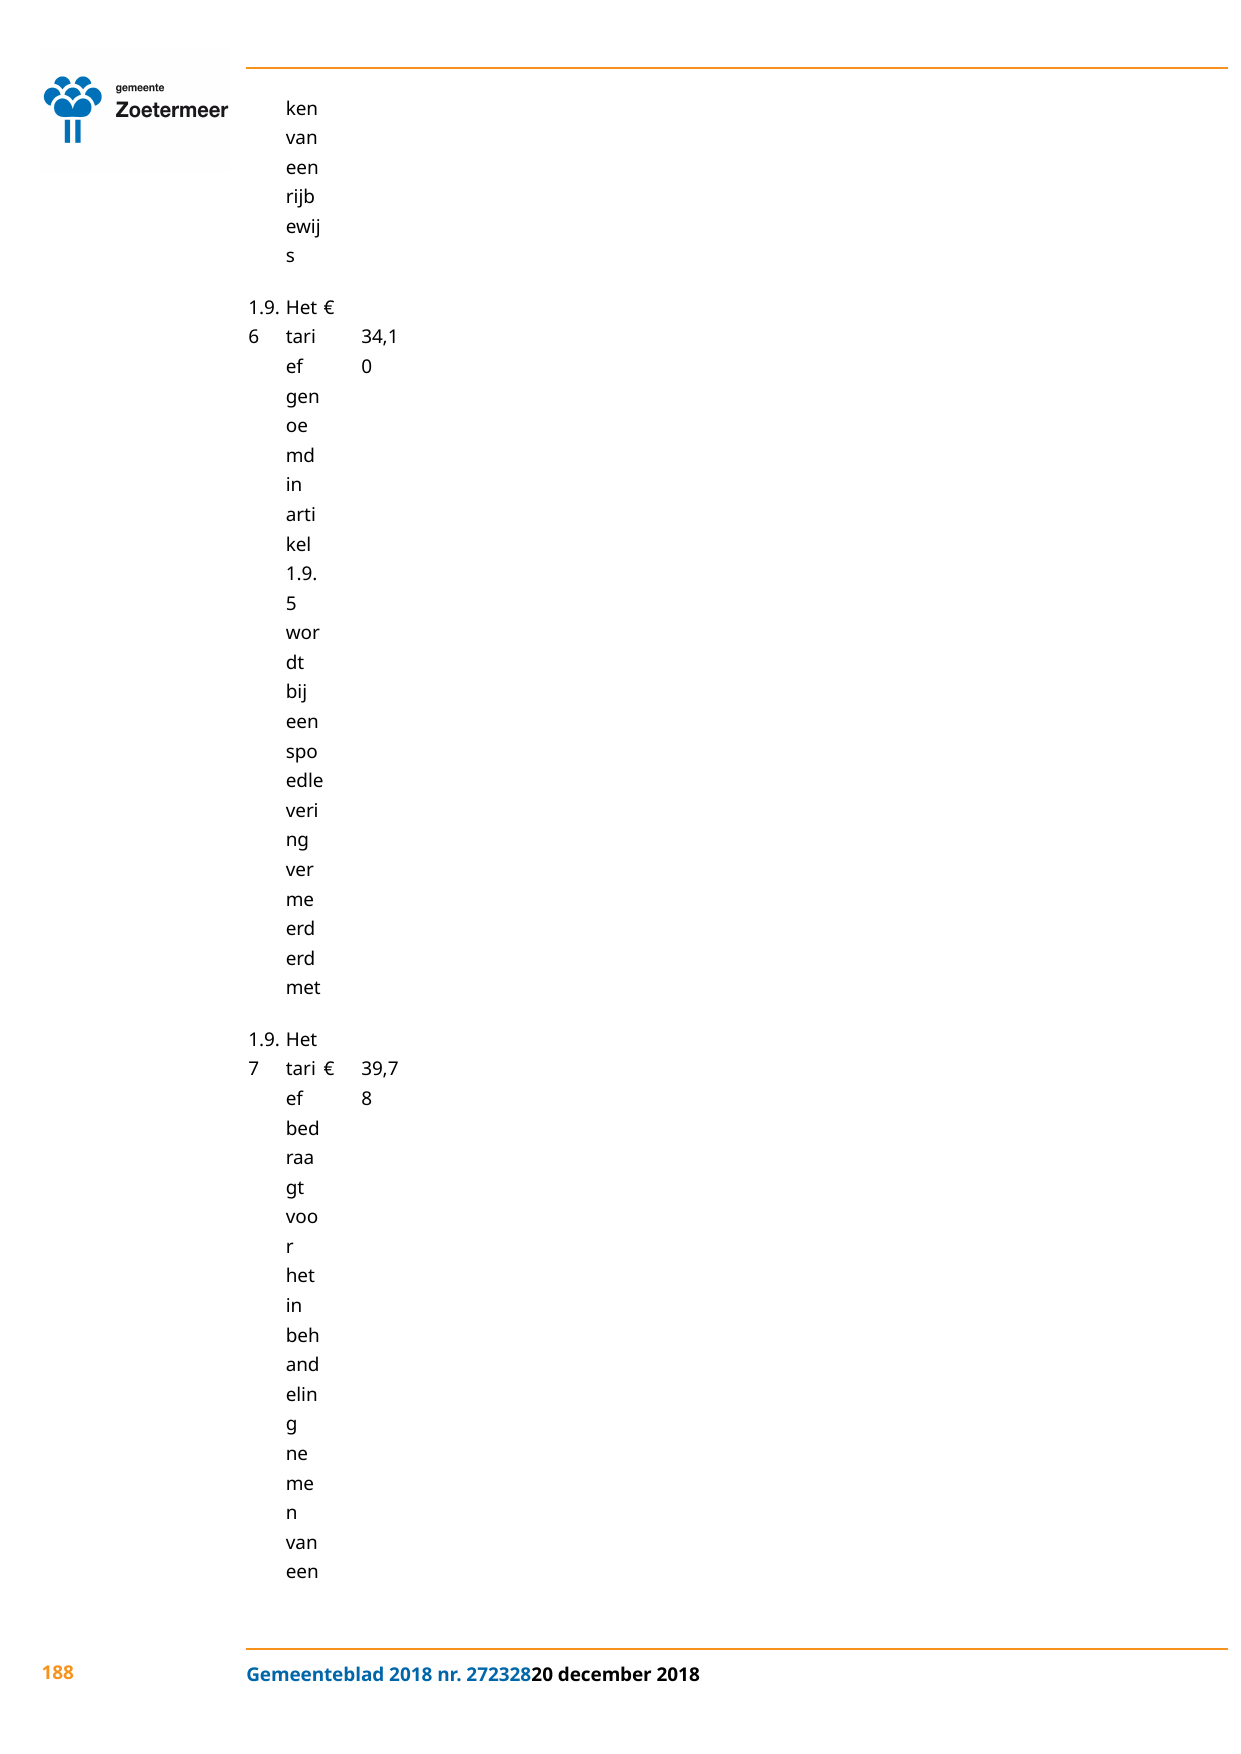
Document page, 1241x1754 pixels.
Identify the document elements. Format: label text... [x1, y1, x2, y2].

table_cell Het tarief bedraagt voor het in behandeling nemen van een [286, 1026, 323, 1584]
picture [41, 47, 231, 172]
table_cell [361, 95, 398, 268]
table_cell [286, 269, 323, 294]
table_cell 34,10 [361, 294, 398, 1000]
table_cell [286, 1000, 323, 1026]
table_cell 1.9.6 [248, 294, 286, 1000]
table_cell [248, 1000, 286, 1026]
table_cell 1.9.7 [248, 1026, 286, 1584]
table_cell [248, 95, 286, 268]
table_cell [323, 1000, 361, 1026]
table_cell 39,78 [361, 1026, 398, 1584]
table_cell € [323, 294, 361, 1000]
table_cell € [323, 1026, 361, 1584]
table_cell [361, 1000, 398, 1026]
table_cell ken van een rijbewijs [286, 95, 323, 268]
table_cell [361, 269, 398, 294]
table_cell [248, 269, 286, 294]
table_cell [323, 269, 361, 294]
table_cell Het tarief genoemd in artikel 1.9.5 wordt bij een spoedlevering vermeerderd met [286, 294, 323, 1000]
table_cell [323, 95, 361, 268]
